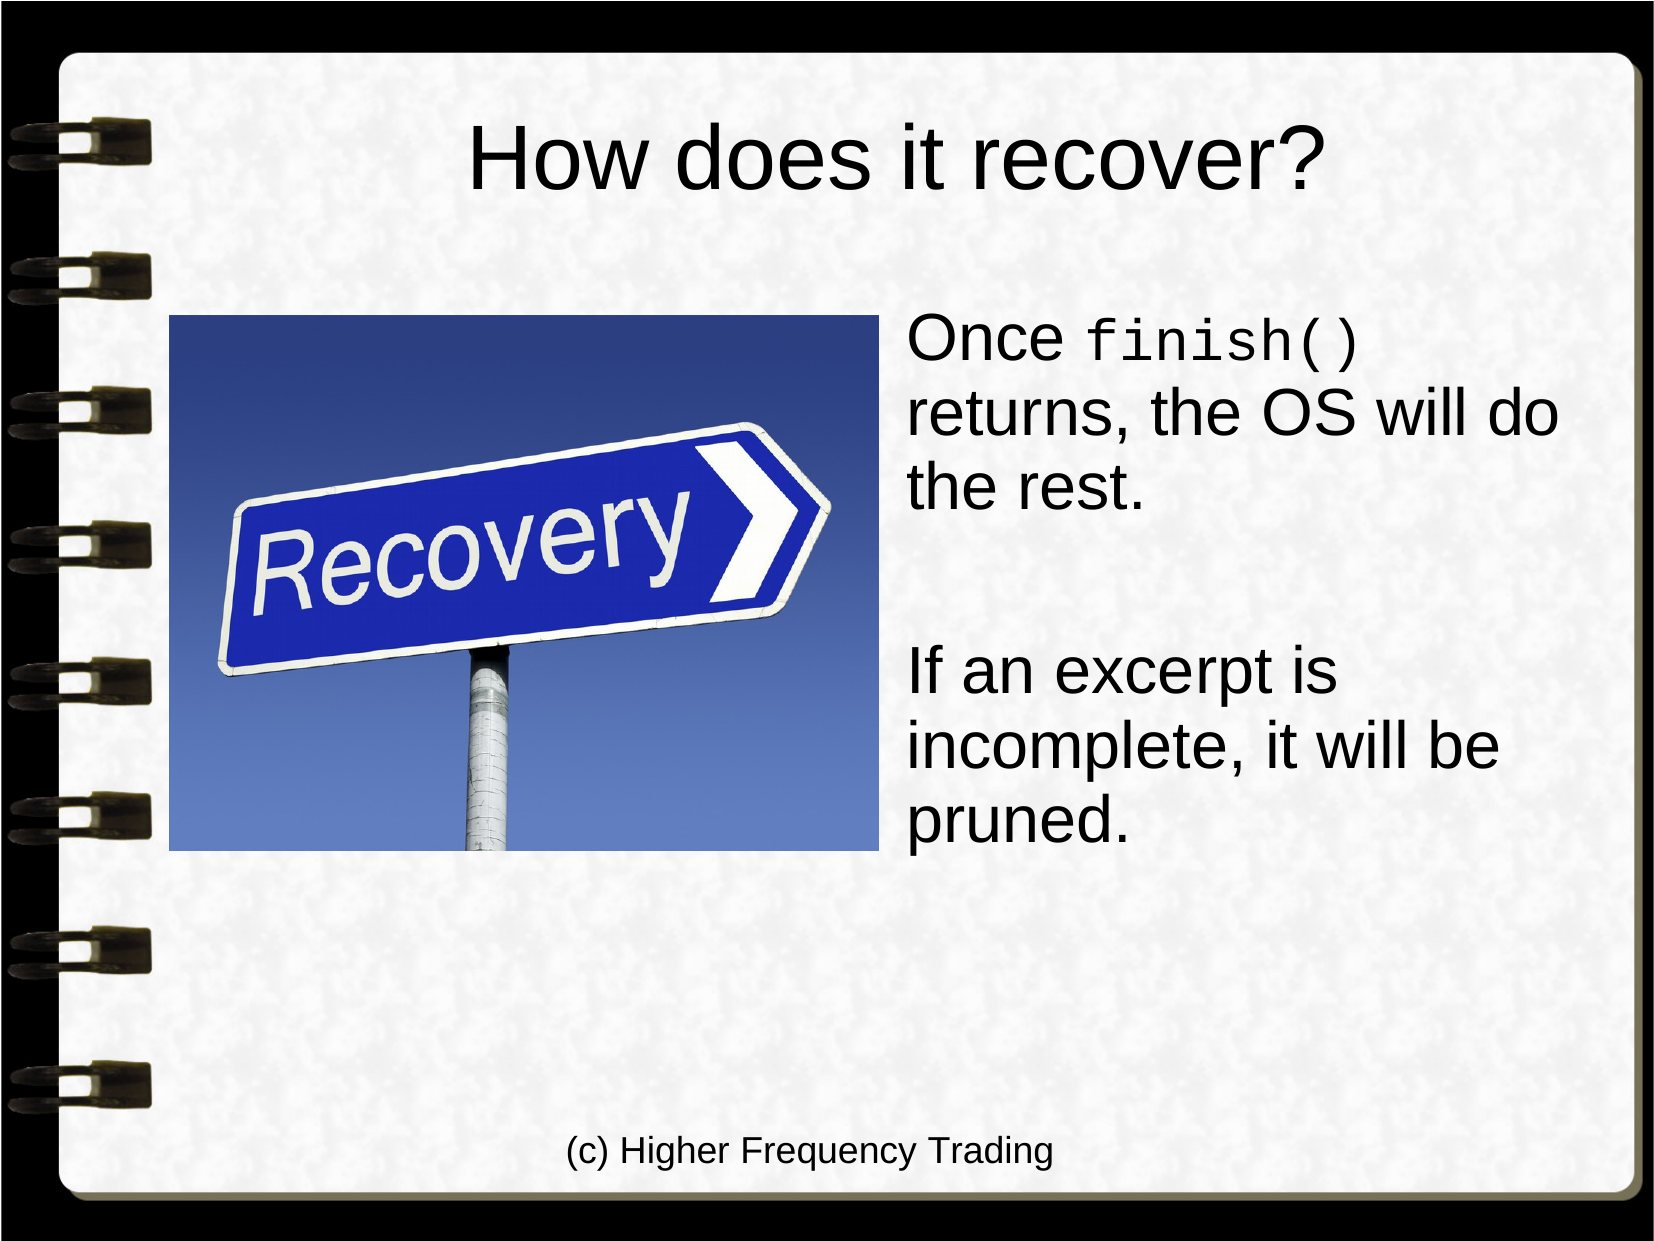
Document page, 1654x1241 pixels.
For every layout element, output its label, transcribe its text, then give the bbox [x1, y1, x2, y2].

title How does it recover? [153, 52, 1641, 260]
list Once finish() returns, the OS will do the rest. If an excerpt is incomplete, it will be pruned. [850, 296, 1607, 1016]
picture [1, 1, 1654, 1241]
